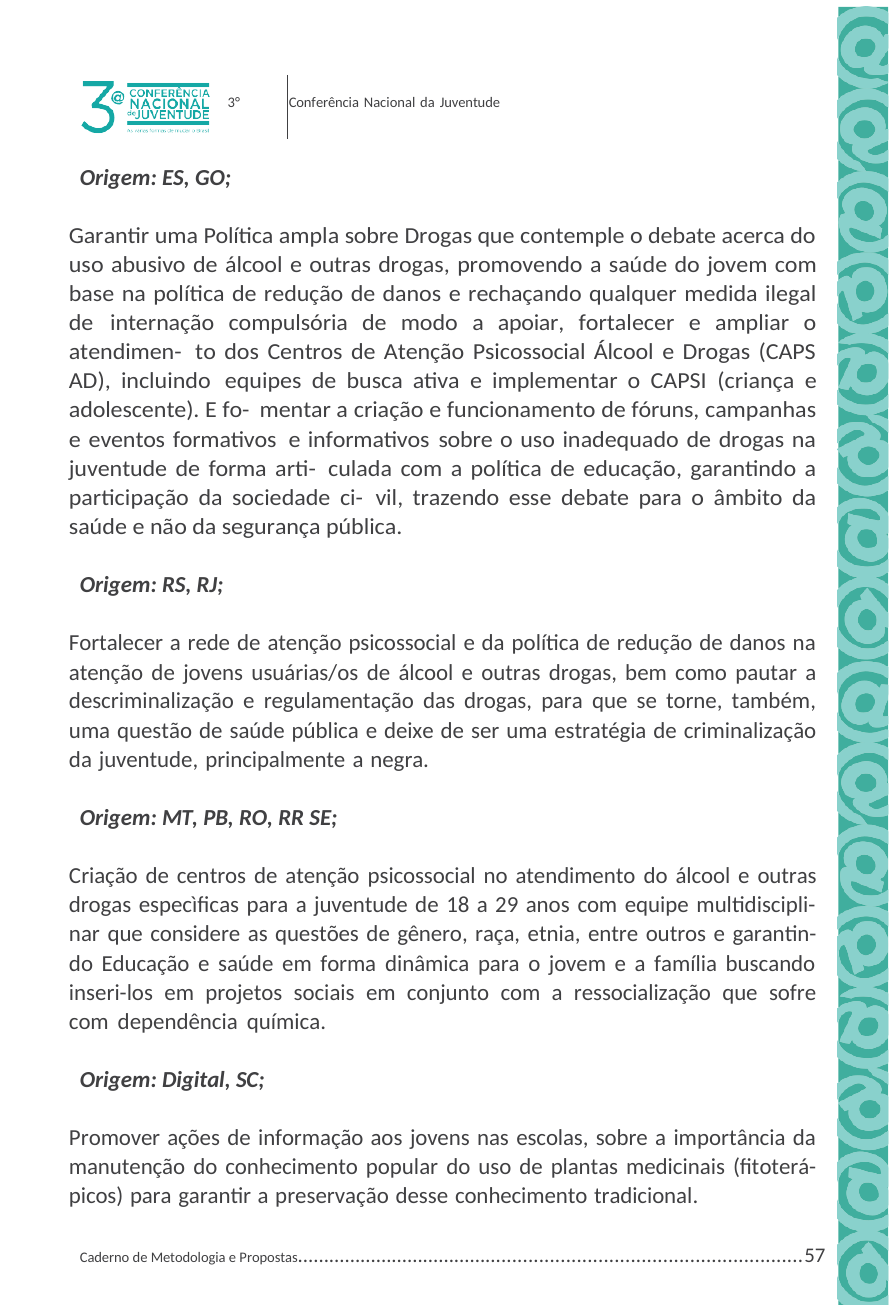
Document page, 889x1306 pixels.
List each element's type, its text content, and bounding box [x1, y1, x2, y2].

subtitle Origem: ES, GO; [79, 163, 838, 191]
text Promover ações de informação aos jovens nas escolas, sobre a importância da manutenção do conhecimento popular do uso de plantas medicinais (fitoterá- picos) para garantir a preservação desse conhecimento tradicional. [69, 1123, 816, 1209]
text Fortalecer a rede de atenção psicossocial e da política de redução de danos na atenção de jovens usuárias/os de álcool e outras drogas, bem como pautar a descriminalização e regulamentação das drogas, para que se torne, também, uma questão de saúde pública e deixe de ser uma estratégia de criminalização da juventude, principalmente a negra. [69, 628, 816, 773]
subtitle Origem: RS, RJ; [79, 570, 838, 598]
text Criação de centros de atenção psicossocial no atendimento do álcool e outras drogas especìficas para a juventude de 18 a 29 anos com equipe multidiscipli- nar que considere as questões de gênero, raça, etnia, entre outros e garantin- do Educação e saúde em forma dinâmica para o jovem e a família buscando inseri-los em projetos sociais em conjunto com a ressocialização que sofre com dependência química. [69, 861, 816, 1035]
subtitle Origem: MT, PB, RO, RR SE; [79, 803, 838, 831]
text Caderno de Metodologia e Propostas 57 [79, 1243, 837, 1268]
subtitle Origem: Digital, SC; [79, 1065, 838, 1093]
text Garantir uma Política ampla sobre Drogas que contemple o debate acerca do uso abusivo de álcool e outras drogas, promovendo a saúde do jovem com base na política de redução de danos e rechaçando qualquer medida ilegal de internação compulsória de modo a apoiar, fortalecer e ampliar o atendimen- to dos Centros de Atenção Psicossocial Álcool e Drogas (CAPS AD), incluindo equipes de busca ativa e implementar o CAPSI (criança e adolescente). E fo- mentar a criação e funcionamento de fóruns, campanhas e eventos formativos e informativos sobre o uso inadequado de drogas na juventude de forma arti- culada com a política de educação, garantindo a participação da sociedade ci- vil, trazendo esse debate para o âmbito da saúde e não da segurança pública. [69, 221, 816, 540]
text Conferência Nacional da Juventude [288, 93, 838, 111]
text 3° [227, 93, 287, 111]
